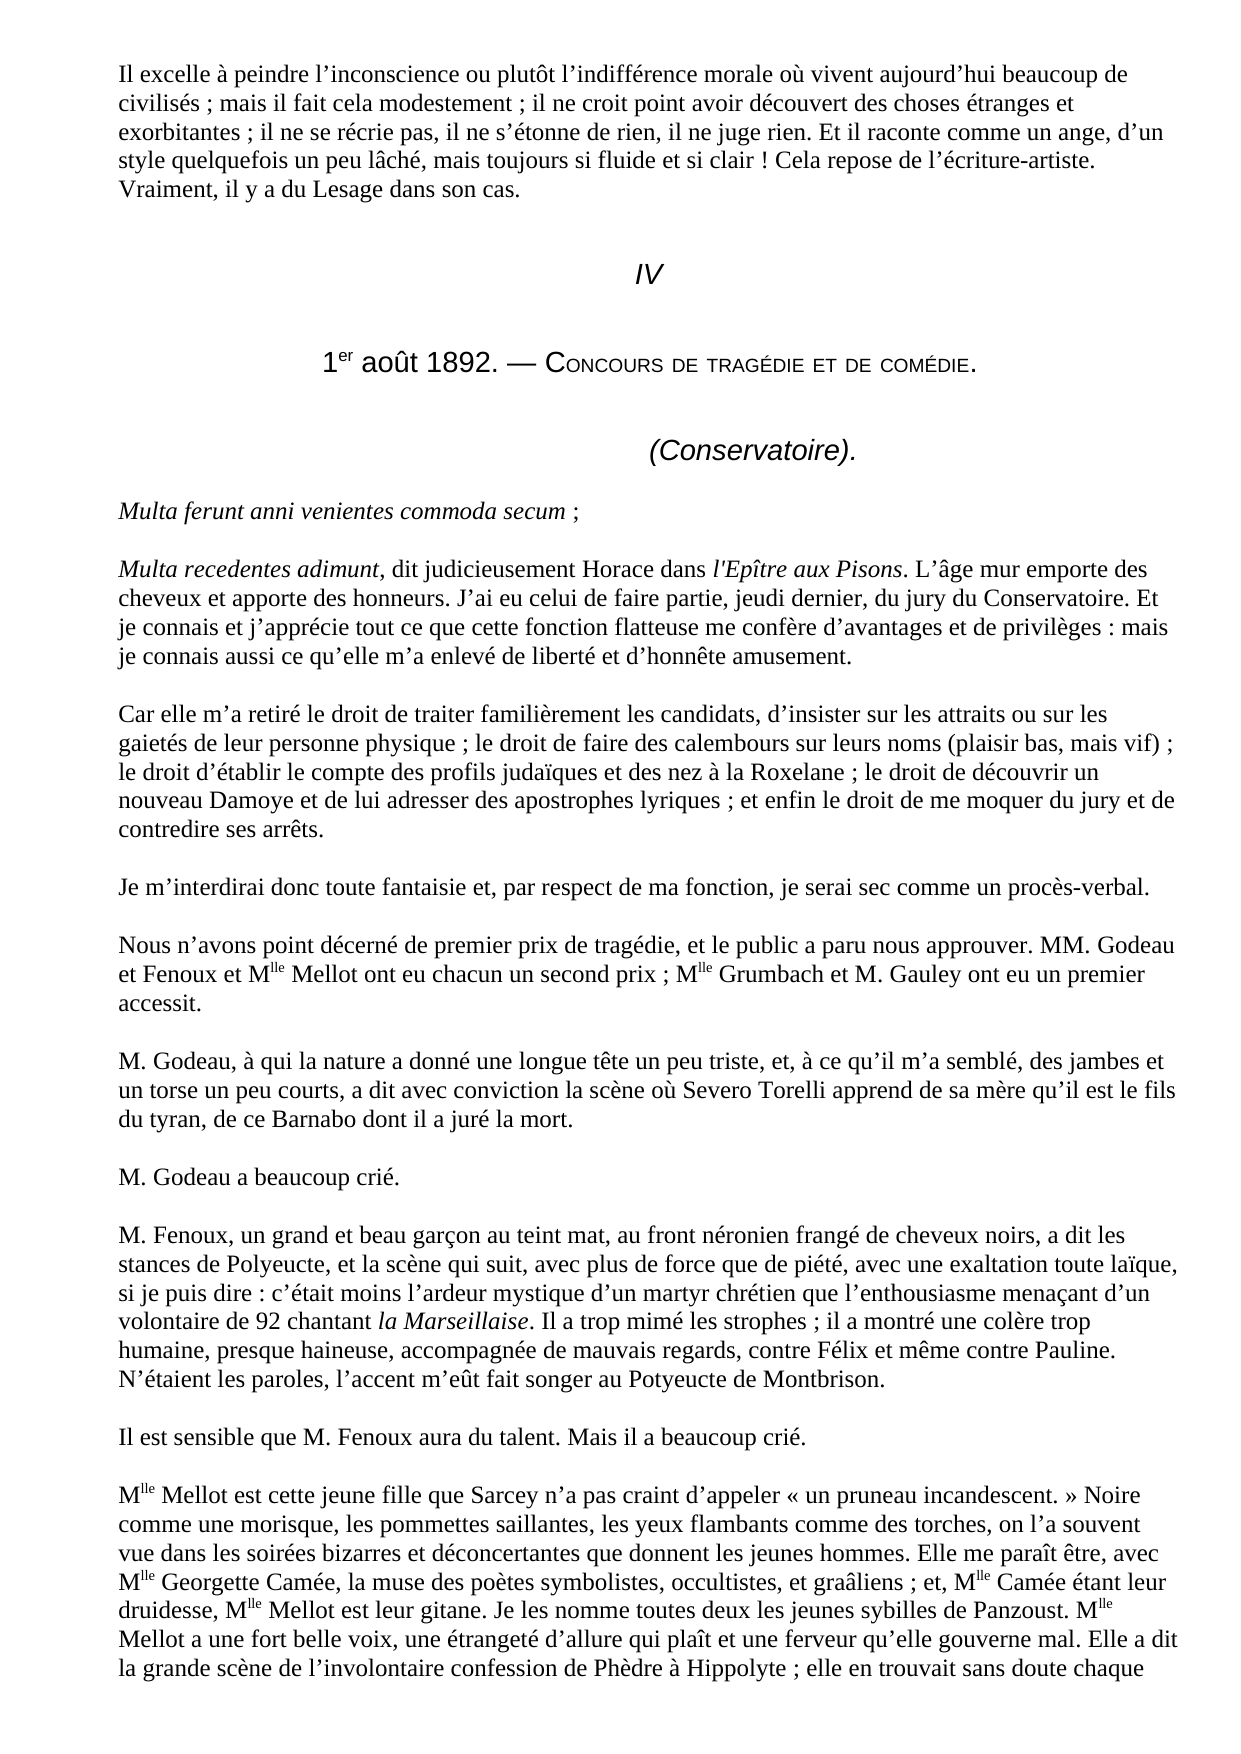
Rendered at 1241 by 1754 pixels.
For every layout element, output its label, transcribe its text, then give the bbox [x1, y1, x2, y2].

text Mlle Mellot est cette jeune fille que Sarcey n’a pas craint d’appeler « un pruneau incandescent. » Noire comme une morisque, les pommettes saillantes, les yeux flambants comme des torches, on l’a souvent vue dans les soirées bizarres et déconcertantes que donnent les jeunes hommes. Elle me paraît être, avec Mlle Georgette Camée, la muse des poètes symbolistes, occultistes, et graâliens ; et, Mlle Camée étant leur druidesse, Mlle Mellot est leur gitane. Je les nomme toutes deux les jeunes sybilles de Panzoust. Mlle Mellot a une fort belle voix, une étrangeté d’allure qui plaît et une ferveur qu’elle gouverne mal. Elle a dit la grande scène de l’involontaire confession de Phèdre à Hippolyte ; elle en trouvait sans doute chaque [118, 1480, 1181, 1682]
text Nous n’avons point décerné de premier prix de tragédie, et le public a paru nous approuver. MM. Godeau et Fenoux et Mlle Mellot ont eu chacun un second prix ; Mlle Grumbach et M. Gauley ont eu un premier accessit. [118, 931, 1181, 1017]
text M. Godeau, à qui la nature a donné une longue tête un peu triste, et, à ce qu’il m’a semblé, des jambes et un torse un peu courts, a dit avec conviction la scène où Severo Torelli apprend de sa mère qu’il est le fils du tyran, de ce Barnabo dont il a juré la mort. [118, 1046, 1181, 1132]
text M. Godeau a beaucoup crié. [118, 1162, 1181, 1191]
text Il excelle à peindre l’inconscience ou plutôt l’indifférence morale où vivent aujourd’hui beaucoup de civilisés ; mais il fait cela modestement ; il ne croit point avoir découvert des choses étranges et exorbitantes ; il ne se récrie pas, il ne s’étonne de rien, il ne juge rien. Et il raconte comme un ange, d’un style quelquefois un peu lâché, mais toujours si fluide et si clair ! Cela repose de l’écriture-artiste. Vraiment, il y a du Lesage dans son cas. [118, 59, 1181, 203]
subtitle 1er août 1892. — Concours de tragédie et de comédie. [118, 345, 1181, 379]
text Multa ferunt anni venientes commoda secum ; [118, 496, 1181, 525]
text Il est sensible que M. Fenoux aura du talent. Mais il a beaucoup crié. [118, 1422, 1181, 1451]
text Car elle m’a retiré le droit de traiter familièrement les candidats, d’insister sur les attraits ou sur les gaietés de leur personne physique ; le droit de faire des calembours sur leurs noms (plaisir bas, mais vif) ; le droit d’établir le compte des profils judaïques et des nez à la Roxelane ; le droit de découvrir un nouveau Damoye et de lui adresser des apostrophes lyriques ; et enfin le droit de me moquer du jury et de contredire ses arrêts. [118, 699, 1181, 843]
text Je m’interdirai donc toute fantaisie et, par respect de ma fonction, je serai sec comme un procès-verbal. [118, 872, 1181, 901]
subtitle IV [118, 257, 1181, 291]
subtitle (Conservatoire). [118, 433, 1181, 467]
text M. Fenoux, un grand et beau garçon au teint mat, au front néronien frangé de cheveux noirs, a dit les stances de Polyeucte, et la scène qui suit, avec plus de force que de piété, avec une exaltation toute laïque, si je puis dire : c’était moins l’ardeur mystique d’un martyr chrétien que l’enthousiasme menaçant d’un volontaire de 92 chantant la Marseillaise. Il a trop mimé les strophes ; il a montré une colère trop humaine, presque haineuse, accompagnée de mauvais regards, contre Félix et même contre Pauline. N’étaient les paroles, l’accent m’eût fait songer au Potyeucte de Montbrison. [118, 1220, 1181, 1393]
text Multa recedentes adimunt, dit judicieusement Horace dans l'Epître aux Pisons. L’âge mur emporte des cheveux et apporte des honneurs. J’ai eu celui de faire partie, jeudi dernier, du jury du Conservatoire. Et je connais et j’apprécie tout ce que cette fonction flatteuse me confère d’avantages et de privilèges : mais je connais aussi ce qu’elle m’a enlevé de liberté et d’honnête amusement. [118, 554, 1181, 669]
